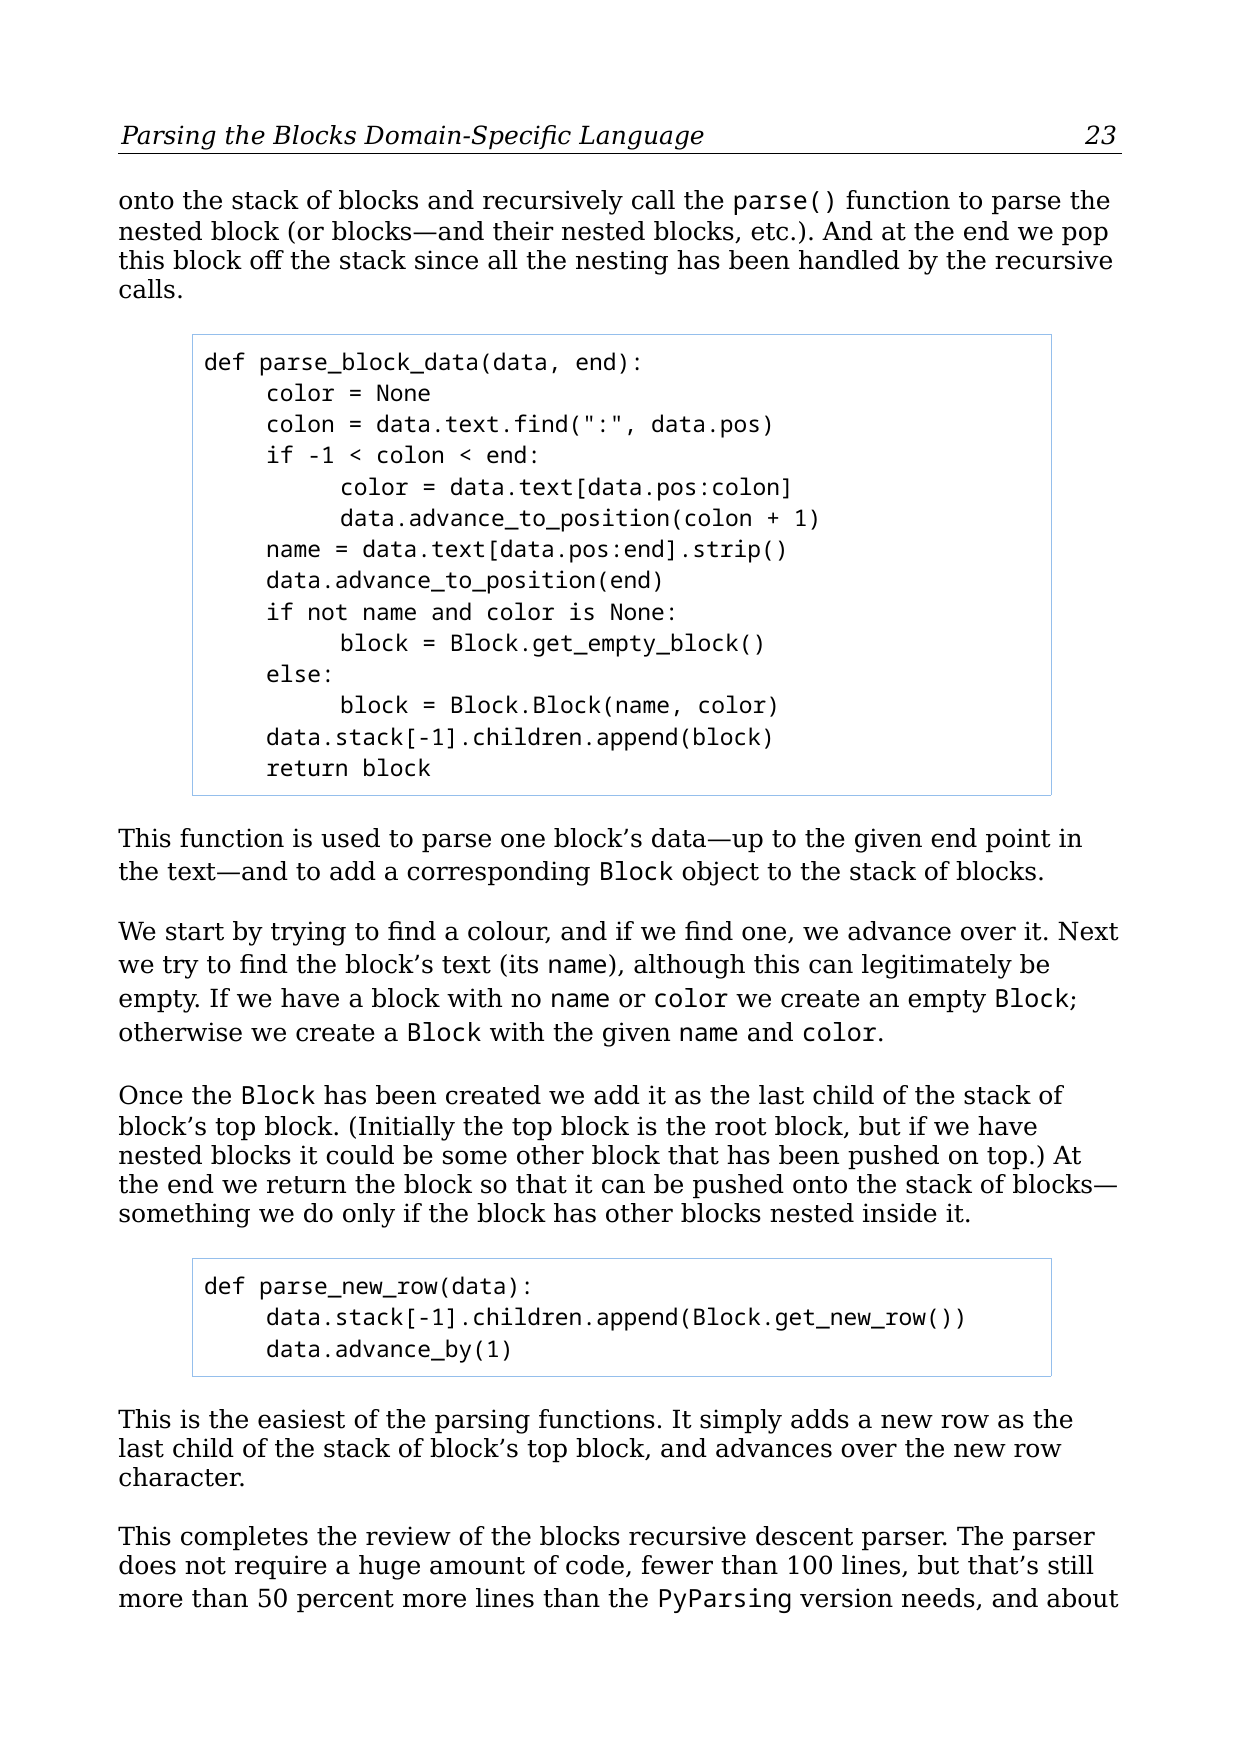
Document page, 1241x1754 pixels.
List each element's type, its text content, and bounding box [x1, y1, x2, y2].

text We start by trying to find a colour, and if we find one, we advance over it. Next we try to find the block’s text (its name), although this can legitimately be empty. If we have a block with no name or color we create an empty Block; otherwise we create a Block with the given name and color. [118, 917, 1122, 1048]
text colon = data.text.find(":", data.pos) [193, 396, 1051, 427]
text else: [193, 646, 1051, 677]
text def parse_block_data(data, end): [193, 335, 1051, 365]
text data.stack[-1].children.append(Block.get_new_row()) [193, 1289, 1051, 1321]
text def parse_new_row(data): [193, 1259, 1051, 1289]
text data.advance_to_position(colon + 1) [193, 490, 1051, 521]
text Once the Block has been created we add it as the last child of the stack of block’s top block. (Initially the top block is the root block, but if we have nested blocks it could be some other block that has been pushed on top.) At the end we return the block so that it can be pushed onto the stack of blocks—something we do only if the block has other blocks nested inside it. [118, 1078, 1122, 1229]
text if not name and color is None: [193, 584, 1051, 615]
text This completes the review of the blocks recursive descent parser. The parser does not require a huge amount of code, fewer than 100 lines, but that’s still more than 50 percent more lines than the PyParsing version needs, and about [118, 1522, 1122, 1614]
text block = Block.get_empty_block() [193, 615, 1051, 646]
text data.advance_to_position(end) [193, 552, 1051, 584]
text This function is used to parse one block’s data—up to the given end point in the text—and to add a corresponding Block object to the stack of blocks. [118, 824, 1122, 888]
text This is the easiest of the parsing functions. It simply adds a new row as the last child of the stack of block’s top block, and advances over the new row character. [118, 1405, 1122, 1493]
text return block [193, 740, 1051, 795]
text color = None [193, 365, 1051, 396]
text onto the stack of blocks and recursively call the parse() function to parse the nested block (or blocks—and their nested blocks, etc.). And at the end we pop this block off the stack since all the nesting has been handled by the recursive calls. [118, 183, 1122, 304]
text data.advance_by(1) [193, 1321, 1051, 1376]
text color = data.text[data.pos:colon] [193, 459, 1051, 490]
text data.stack[-1].children.append(block) [193, 709, 1051, 740]
text block = Block.Block(name, color) [193, 677, 1051, 709]
text if -1 < colon < end: [193, 427, 1051, 459]
text name = data.text[data.pos:end].strip() [193, 521, 1051, 552]
